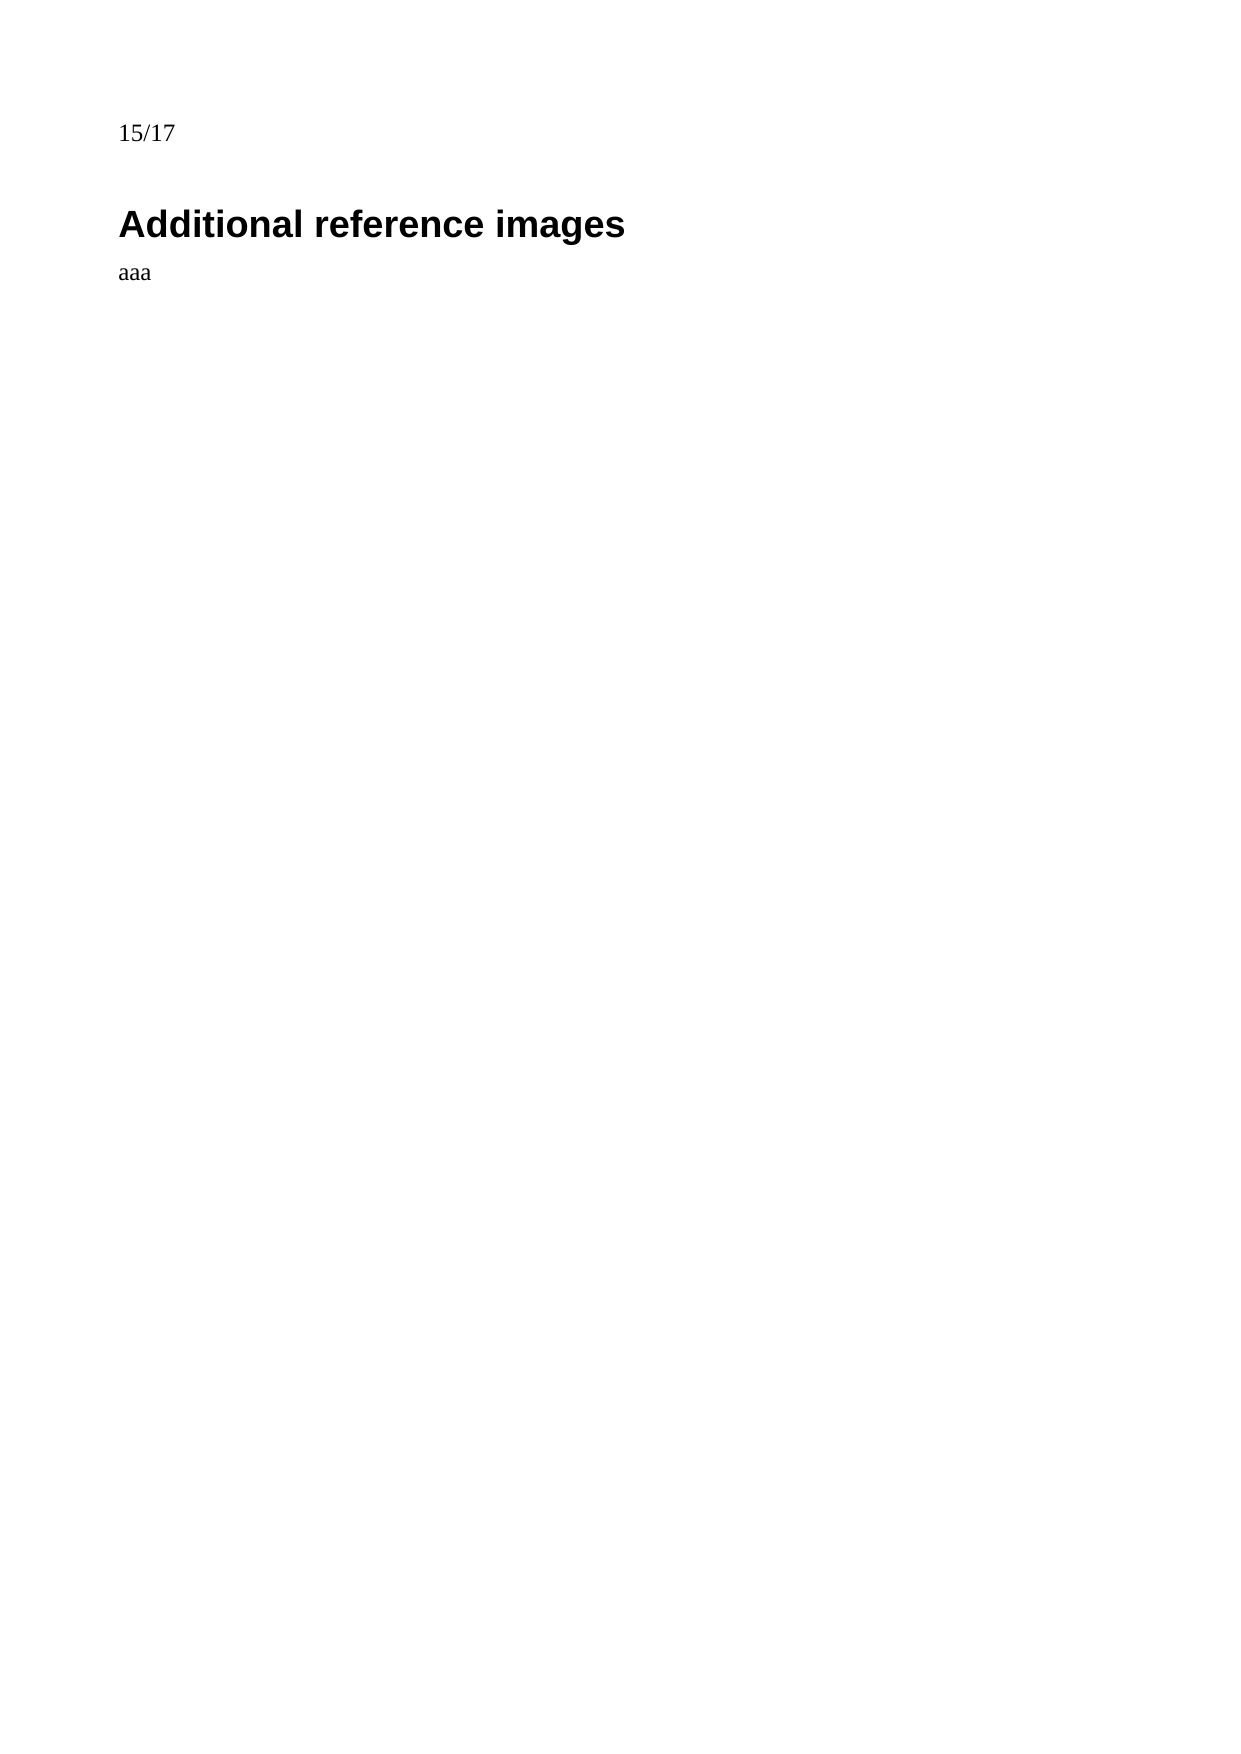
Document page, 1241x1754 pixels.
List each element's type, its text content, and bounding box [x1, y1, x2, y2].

text aaa [118, 257, 1122, 286]
subtitle Additional reference images [118, 201, 1122, 245]
